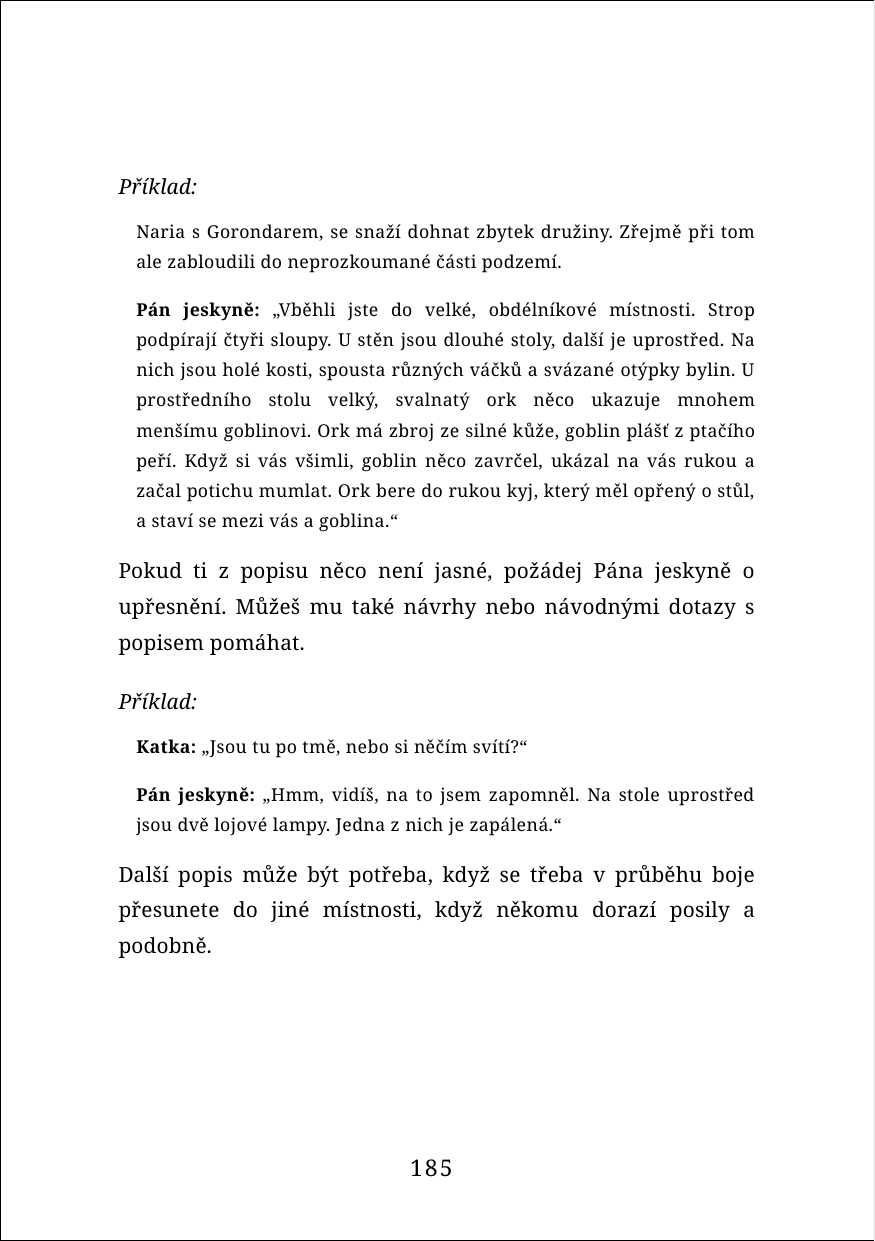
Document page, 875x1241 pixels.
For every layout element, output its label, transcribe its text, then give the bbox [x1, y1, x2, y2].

text Katka: „Jsou tu po tmě, nebo si něčím svítí?“ [136, 734, 756, 758]
text Pán jeskyně: „Vběhli jste do velké, obdélníkové místnosti. Strop podpírají čtyři sloupy. U stěn jsou dlouhé stoly, další je uprostřed. Na nich jsou holé kosti, spousta různých váčků a svázané otýpky bylin. U prostředního stolu velký, svalnatý ork něco ukazuje mnohem menšímu goblinovi. Ork má zbroj ze silné kůže, goblin plášť z ptačího peří. Když si vás všimli, goblin něco zavrčel, ukázal na vás rukou a začal potichu mumlat. Ork bere do rukou kyj, který měl opřený o stůl, a staví se mezi vás a goblina.“ [136, 297, 756, 533]
text Další popis může být potřeba, když se třeba v průběhu boje přesunete do jiné místnosti, když někomu dorazí posily a podobně. [118, 860, 756, 959]
text Příklad: [118, 172, 756, 200]
text Příklad: [118, 687, 756, 715]
text Pokud ti z popisu něco není jasné, požádej Pána jeskyně o upřesnění. Můžeš mu také návrhy nebo návodnými dotazy s popisem pomáhat. [118, 557, 756, 656]
text Naria s Gorondarem, se snaží dohnat zbytek družiny. Zřejmě při tom ale zabloudili do neprozkoumané části podzemí. [136, 219, 756, 273]
text Pán jeskyně: „Hmm, vidíš, na to jsem zapomněl. Na stole uprostřed jsou dvě lojové lampy. Jedna z nich je zapálená.“ [136, 782, 756, 836]
